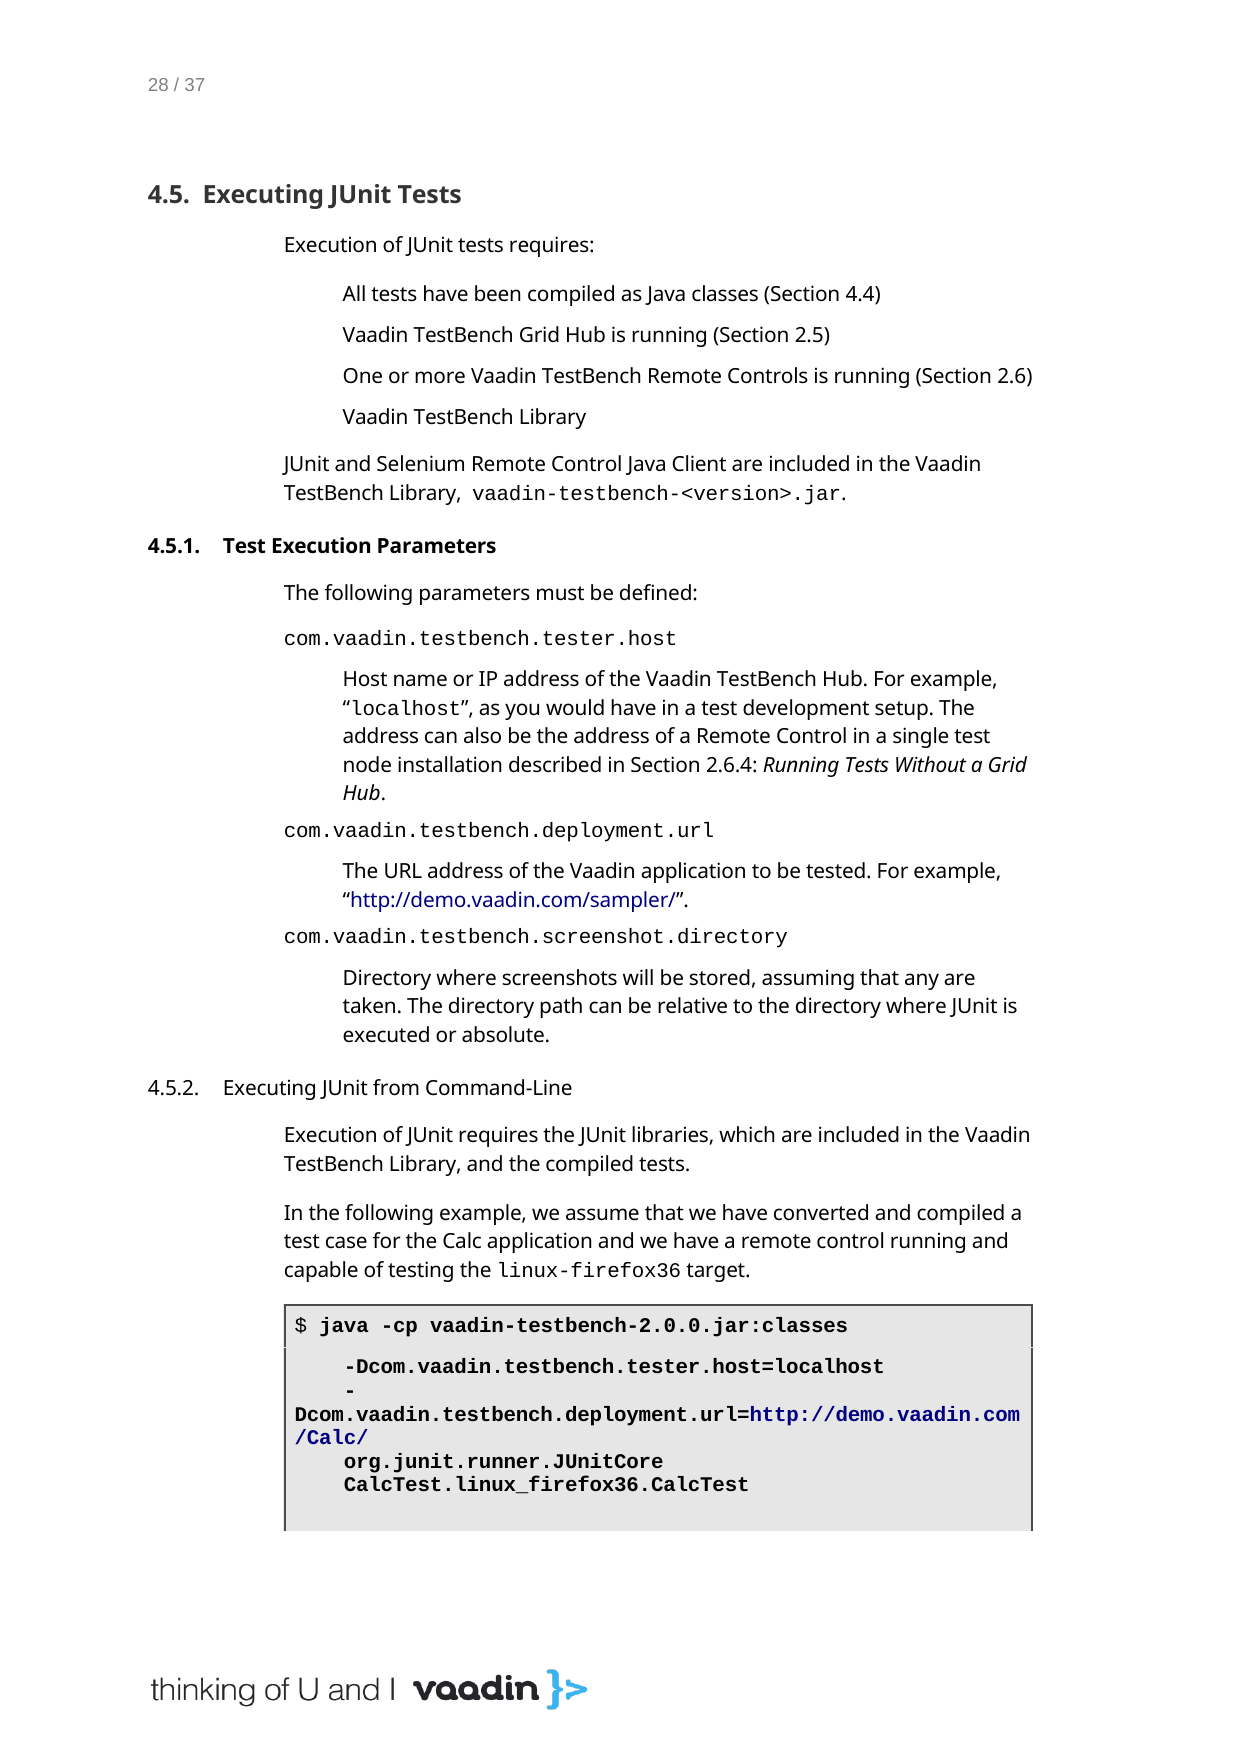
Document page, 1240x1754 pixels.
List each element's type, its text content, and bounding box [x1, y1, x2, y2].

subtitle Executing JUnit from Command-Line [148, 1073, 1033, 1102]
text Execution of JUnit requires the JUnit libraries, which are included in the Vaadin TestBench Library, and the compiled tests. [283, 1120, 1033, 1177]
text Directory where screenshots will be stored, assuming that any are taken. The directory path can be relative to the directory where JUnit is executed or absolute. [342, 963, 1033, 1048]
text In the following example, we assume that we have converted and compiled a test case for the Calc application and we have a remote control running and capable of testing the linux-firefox36 target. [283, 1198, 1033, 1283]
text com.vaadin.testbench.screenshot.directory [283, 926, 1033, 950]
list All tests have been compiled as Java classes (Section 4.4) [283, 279, 1033, 308]
text The following parameters must be defined: [283, 578, 1033, 607]
text com.vaadin.testbench.tester.host [283, 628, 1033, 651]
text -Dcom.vaadin.testbench.deployment.url=http://demo.vaadin.com/Calc/ [286, 1380, 1031, 1451]
text org.junit.runner.JUnitCore [286, 1451, 1031, 1474]
text Execution of JUnit tests requires: [283, 230, 1033, 258]
text JUnit and Selenium Remote Control Java Client are included in the Vaadin TestBench Library, vaadin-testbench-<version>.jar. [283, 449, 1033, 506]
list Vaadin TestBench Grid Hub is running (Section 2.5) [283, 320, 1033, 348]
list One or more Vaadin TestBench Remote Controls is running (Section 2.6) [283, 361, 1033, 389]
text -Dcom.vaadin.testbench.tester.host=localhost [285, 1347, 1032, 1380]
picture [150, 1665, 590, 1712]
subtitle Executing JUnit Tests [148, 177, 1033, 211]
text com.vaadin.testbench.deployment.url [283, 819, 1033, 843]
list Vaadin TestBench Library [283, 402, 1033, 430]
text $ java -cp vaadin-testbench-2.0.0.jar:classes [286, 1306, 1031, 1347]
text Host name or IP address of the Vaadin TestBench Hub. For example, “localhost”, as you would have in a test development setup. The address can also be the address of a Remote Control in a single test node installation described in Section 2.6.4: Running Tests Without a Grid Hub. [342, 664, 1033, 807]
text CalcTest.linux_firefox36.CalcTest [286, 1474, 1031, 1498]
text The URL address of the Vaadin application to be tested. For example, “http://demo.vaadin.com/sampler/”. [342, 856, 1033, 913]
subtitle Test Execution Parameters [148, 531, 1033, 560]
